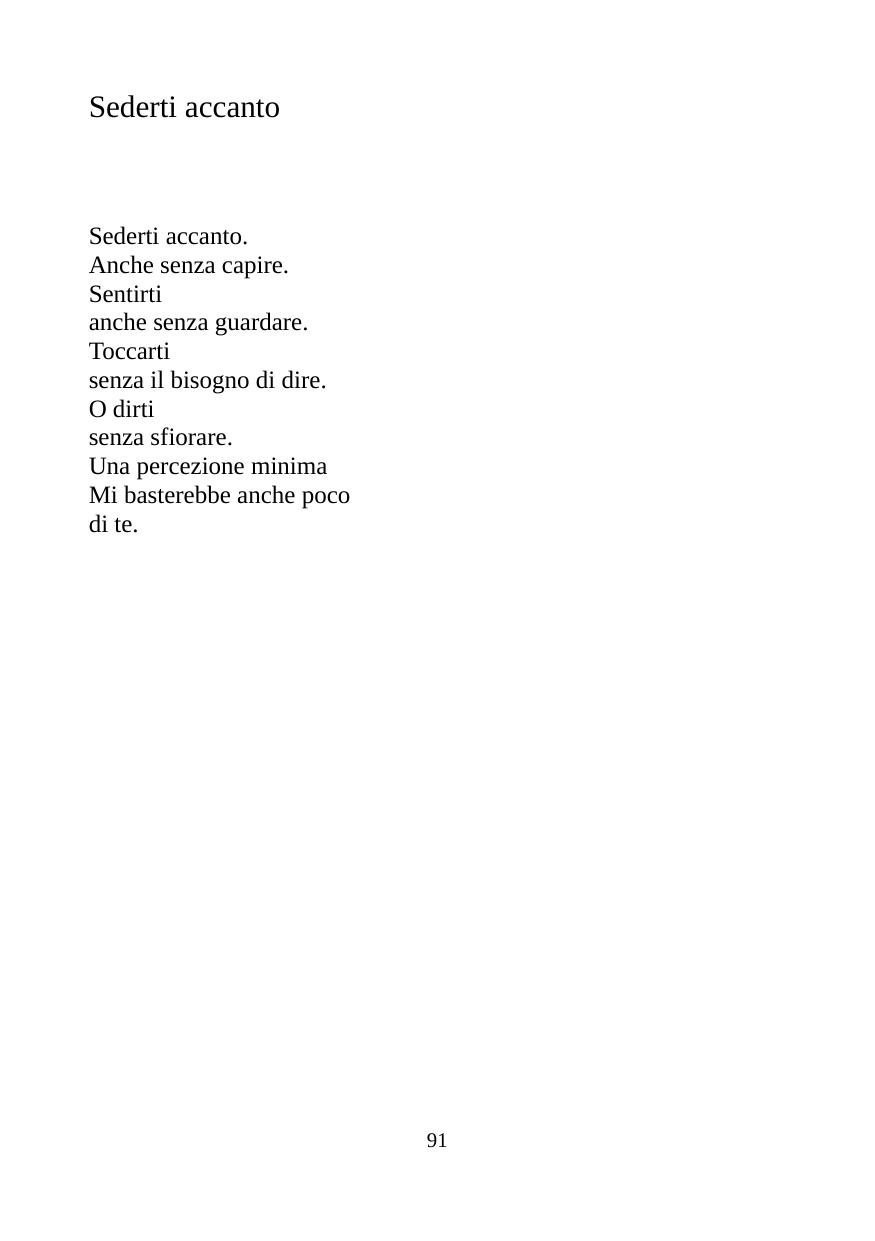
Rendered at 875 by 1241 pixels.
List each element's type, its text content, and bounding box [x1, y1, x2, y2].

subtitle Sederti accanto [88, 88, 786, 124]
text Sederti accanto. Anche senza capire. Sentirti anche senza guardare. Toccarti senza il bisogno di dire. O dirti senza sfiorare. Una percezione minima Mi basterebbe anche poco di te. [88, 135, 786, 537]
